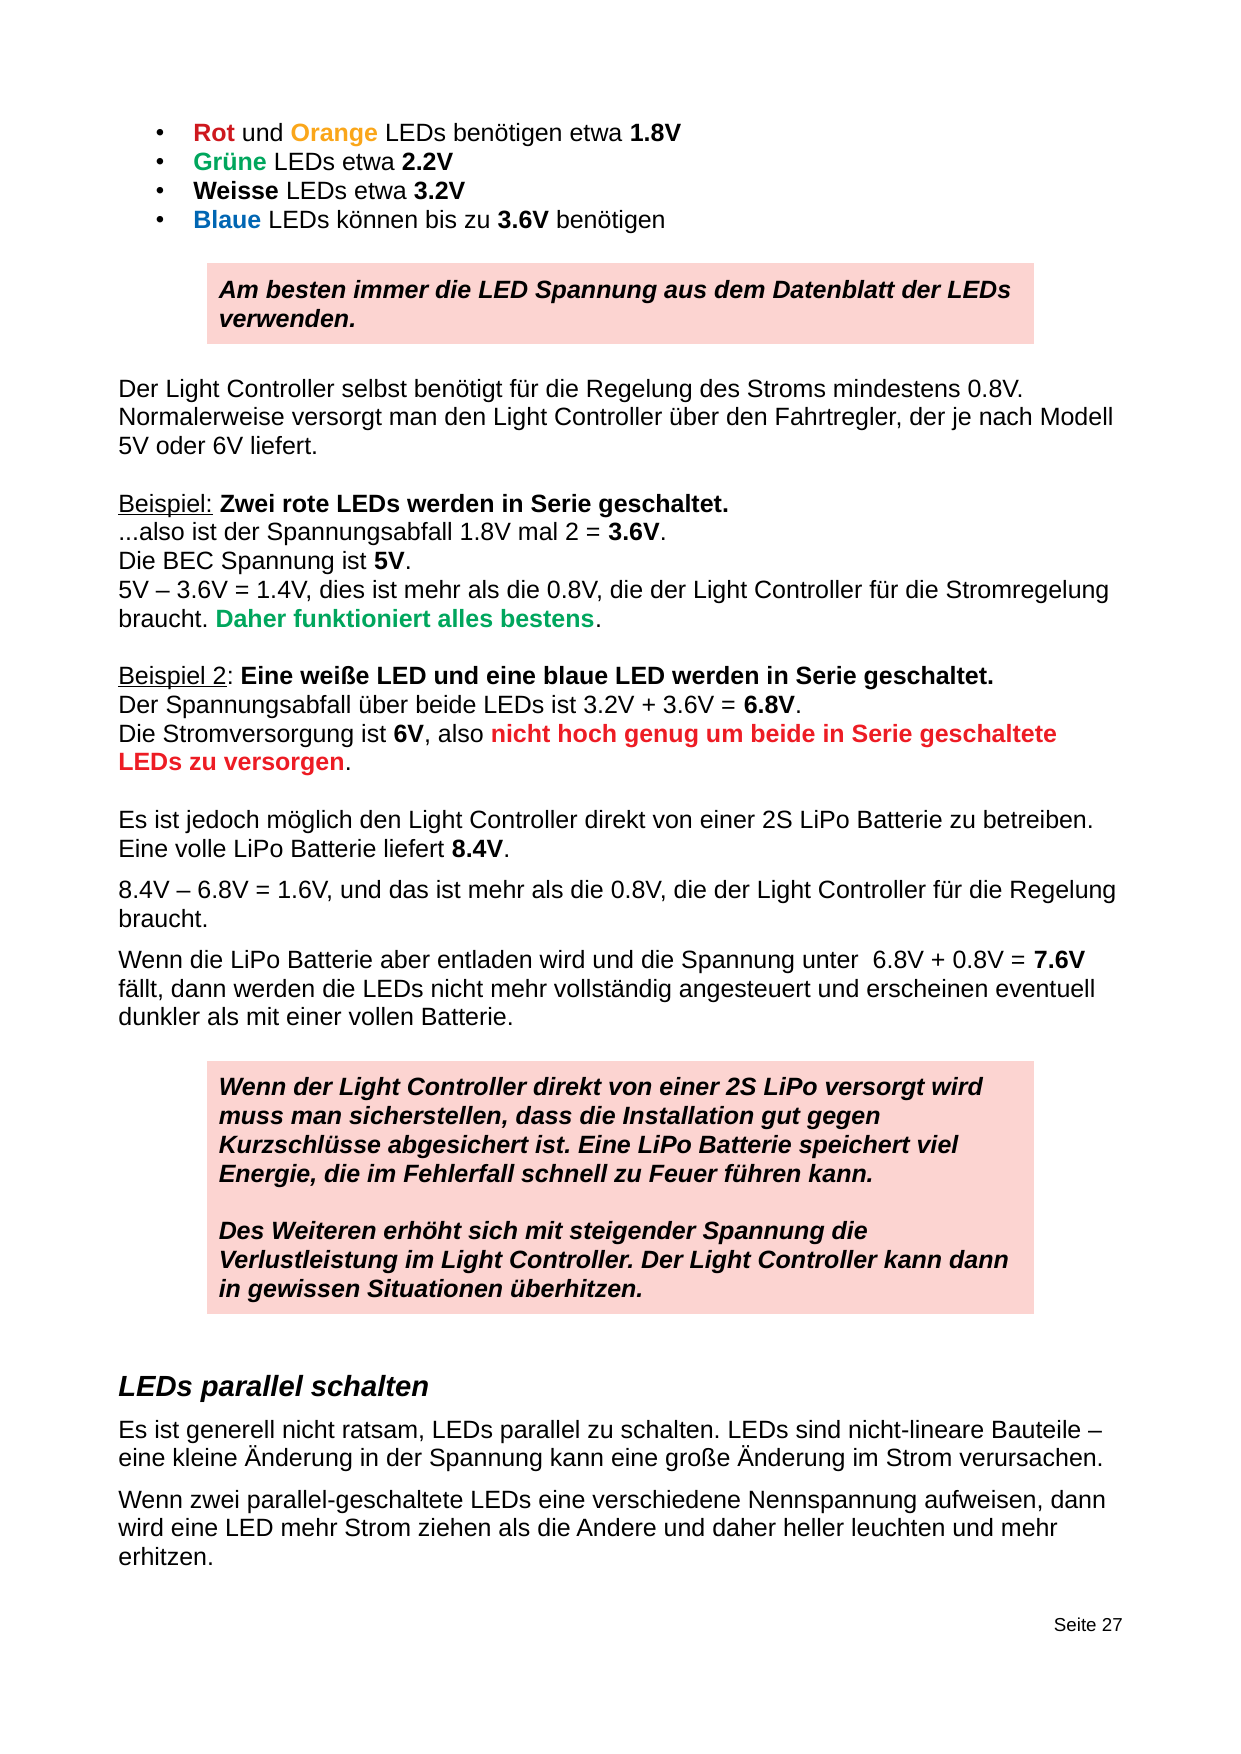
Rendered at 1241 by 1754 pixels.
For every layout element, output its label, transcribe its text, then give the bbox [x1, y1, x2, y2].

list Grüne LEDs etwa 2.2V [156, 147, 1122, 176]
text Beispiel 2: Eine weiße LED und eine blaue LED werden in Serie geschaltet. [118, 661, 1122, 690]
text Es ist generell nicht ratsam, LEDs parallel zu schalten. LEDs sind nicht-lineare Bauteile – eine kleine Änderung in der Spannung kann eine große Änderung im Strom verursachen. [118, 1414, 1122, 1472]
text Der Light Controller selbst benötigt für die Regelung des Stroms mindestens 0.8V. [118, 373, 1122, 402]
text Wenn zwei parallel-geschaltete LEDs eine verschiedene Nennspannung aufweisen, dann wird eine LED mehr Strom ziehen als die Andere und daher heller leuchten und mehr erhitzen. [118, 1484, 1122, 1571]
text Wenn die LiPo Batterie aber entladen wird und die Spannung unter 6.8V + 0.8V = 7.6V fällt, dann werden die LEDs nicht mehr vollständig angesteuert und erscheinen eventuell dunkler als mit einer vollen Batterie. [118, 945, 1122, 1031]
text Der Spannungsabfall über beide LEDs ist 3.2V + 3.6V = 6.8V. [118, 690, 1122, 718]
text 8.4V – 6.8V = 1.6V, und das ist mehr als die 0.8V, die der Light Controller für die Regelung braucht. [118, 875, 1122, 932]
text Am besten immer die LED Spannung aus dem Datenblatt der LEDs verwenden. [207, 263, 1034, 344]
text Die BEC Spannung ist 5V. [118, 546, 1122, 575]
text Normalerweise versorgt man den Light Controller über den Fahrtregler, der je nach Modell 5V oder 6V liefert. [118, 402, 1122, 460]
text Die Stromversorgung ist 6V, also nicht hoch genug um beide in Serie geschaltete LEDs zu versorgen. [118, 718, 1122, 776]
text ...also ist der Spannungsabfall 1.8V mal 2 = 3.6V. [118, 517, 1122, 546]
text Wenn der Light Controller direkt von einer 2S LiPo versorgt wird muss man sicherstellen, dass die Installation gut gegen Kurzschlüsse abgesichert ist. Eine LiPo Batterie speichert viel Energie, die im Fehlerfall schnell zu Feuer führen kann. [207, 1061, 1034, 1187]
list Weisse LEDs etwa 3.2V [156, 176, 1122, 205]
text 5V – 3.6V = 1.4V, dies ist mehr als die 0.8V, die der Light Controller für die Stromregelung braucht. Daher funktioniert alles bestens. [118, 575, 1122, 632]
text Es ist jedoch möglich den Light Controller direkt von einer 2S LiPo Batterie zu betreiben. Eine volle LiPo Batterie liefert 8.4V. [118, 805, 1122, 862]
subtitle LEDs parallel schalten [118, 1368, 1122, 1402]
text Des Weiteren erhöht sich mit steigender Spannung die Verlustleistung im Light Controller. Der Light Controller kann dann in gewissen Situationen überhitzen. [207, 1216, 1034, 1314]
list Rot und Orange LEDs benötigen etwa 1.8V [156, 118, 1122, 147]
text Beispiel: Zwei rote LEDs werden in Serie geschaltet. [118, 488, 1122, 517]
list Blaue LEDs können bis zu 3.6V benötigen [156, 205, 1122, 233]
